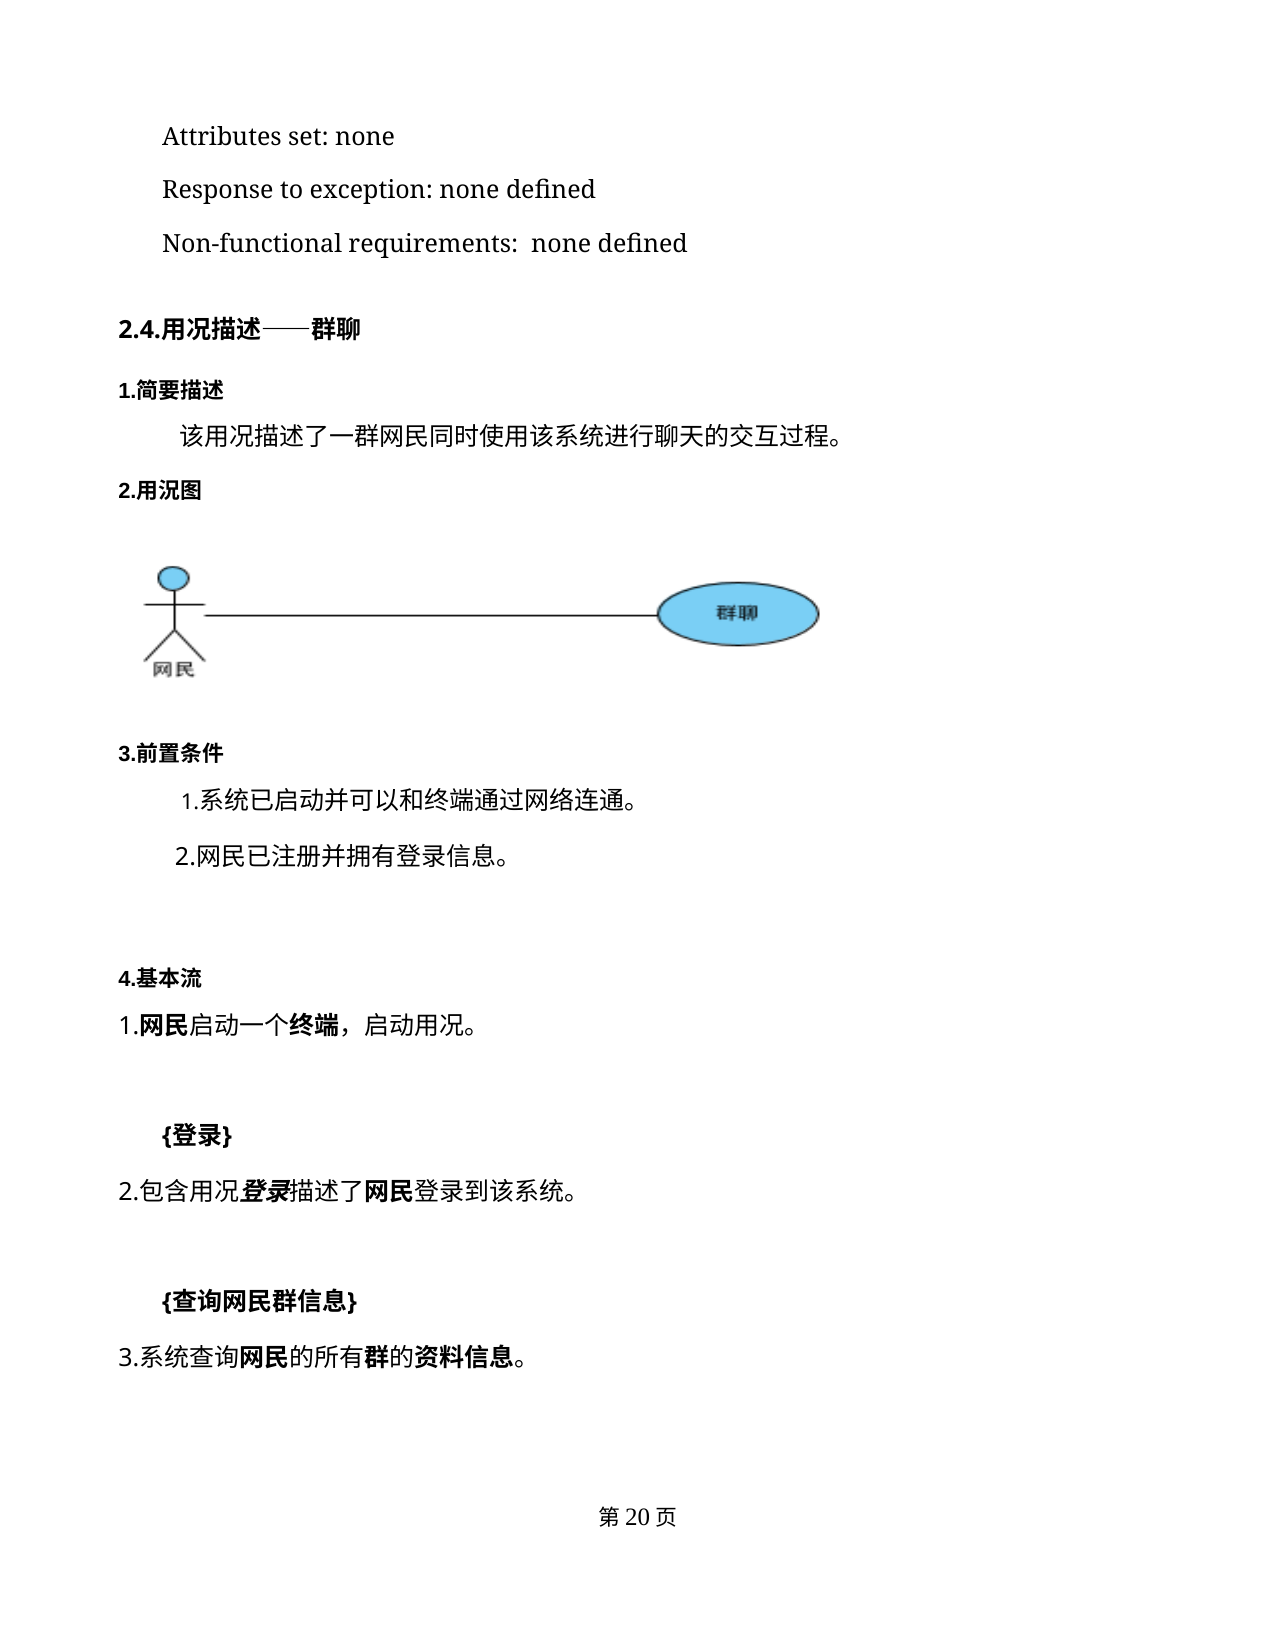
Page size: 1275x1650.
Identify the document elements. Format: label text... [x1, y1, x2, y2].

subtitle 2.用況图 [118, 473, 1157, 505]
subtitle 3.前置条件 [118, 736, 1157, 768]
subtitle 1.简要描述 [118, 373, 1157, 404]
text 该用况描述了一群网民同时使用该系统进行聊天的交互过程。 [118, 417, 1157, 453]
text 2.网民已注册并拥有登录信息。 [118, 837, 1157, 873]
text {登录} [118, 1115, 1157, 1152]
text {查询网民群信息} [118, 1282, 1157, 1318]
subtitle 2.4.用况描述——群聊 [118, 309, 1157, 346]
text 1.网民启动一个终端，启动用况。 [118, 1005, 1157, 1042]
text Non-functional requirements: none defined [118, 226, 1157, 260]
subtitle 4.基本流 [118, 961, 1157, 993]
text 1.系统已启动并可以和终端通过网络连通。 [118, 780, 1157, 817]
text Response to exception: none defined [118, 172, 1157, 206]
text Attributes set: none [118, 118, 1157, 152]
text 2.包含用况登录描述了网民登录到该系统。 [118, 1172, 1157, 1208]
text 3.系统查询网民的所有群的资料信息。 [118, 1338, 1157, 1374]
picture [130, 521, 838, 703]
